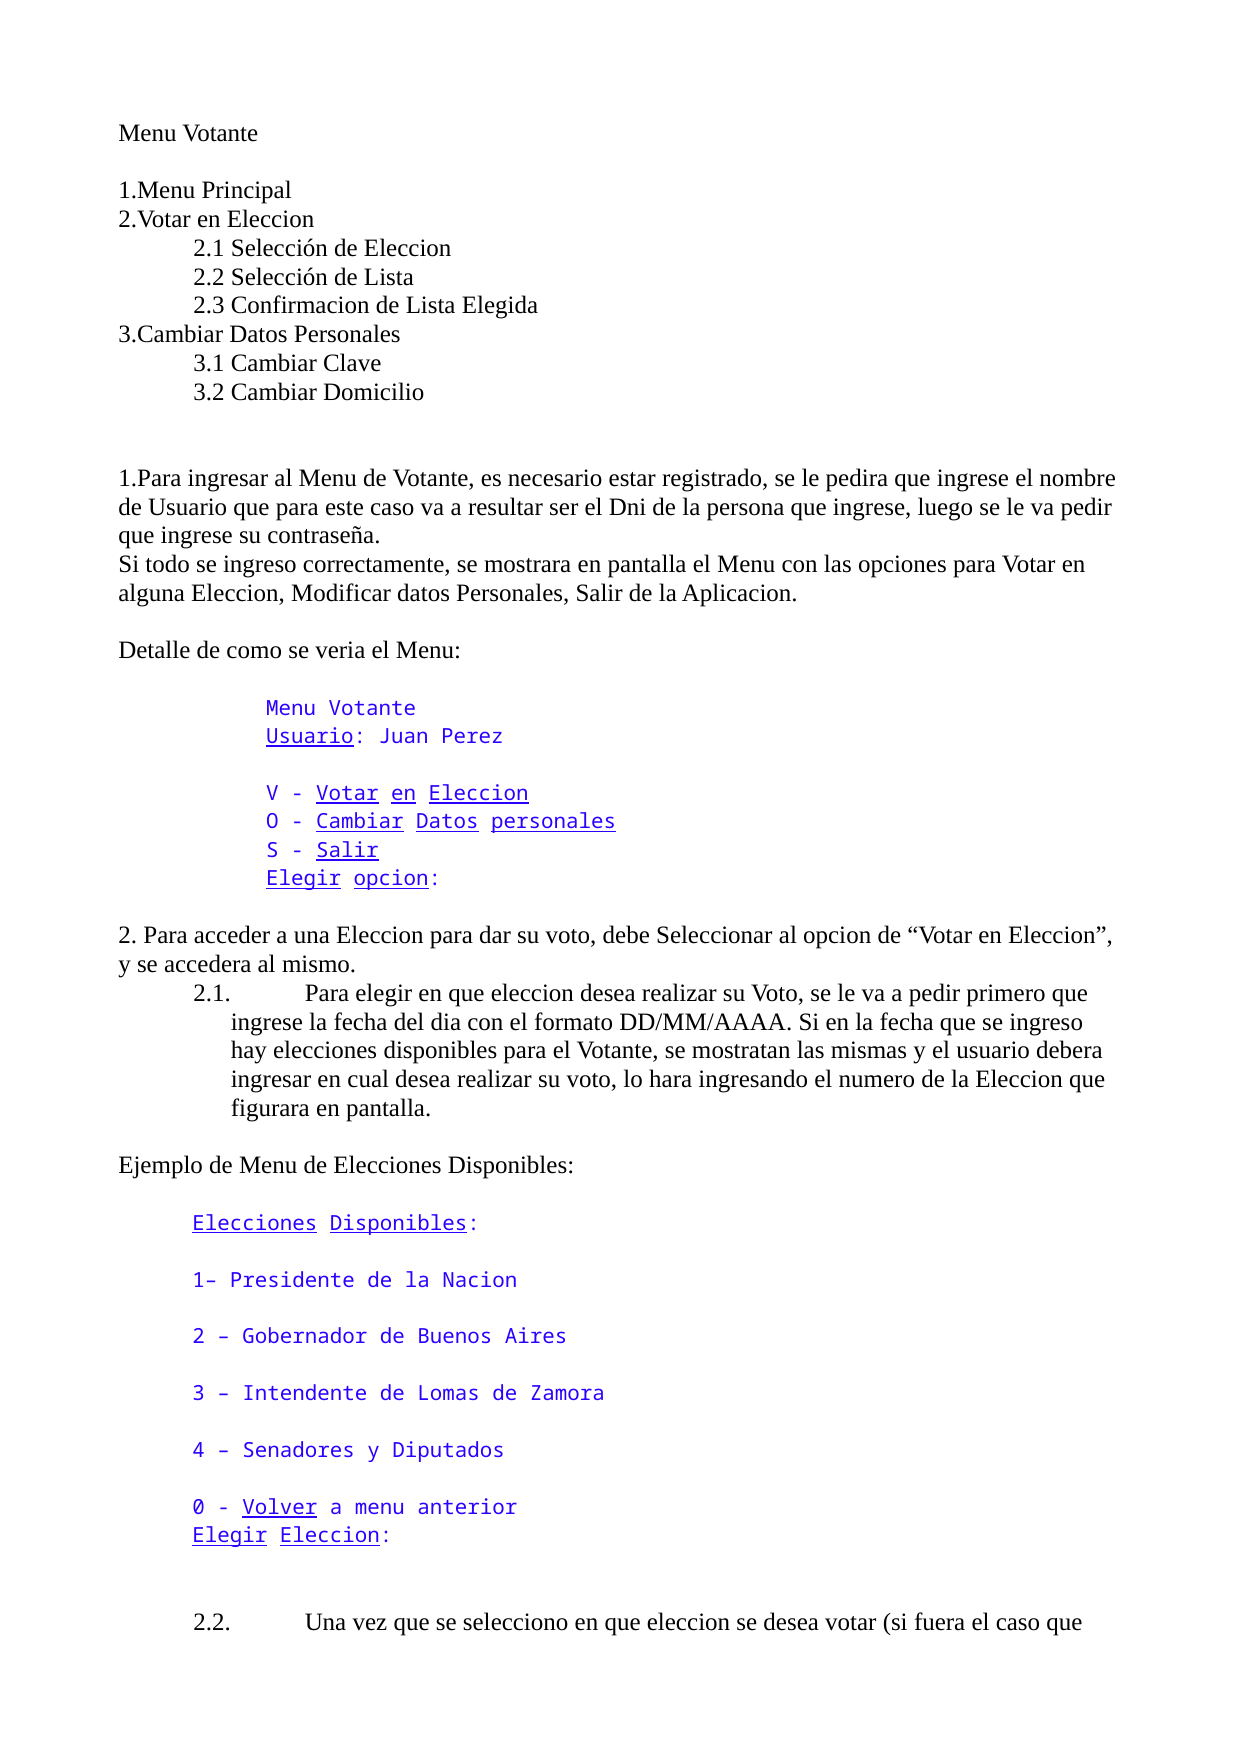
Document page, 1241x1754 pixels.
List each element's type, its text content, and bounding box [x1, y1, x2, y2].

list Selección de Eleccion [193, 233, 1122, 262]
text 2 – Gobernador de Buenos Aires [118, 1322, 1122, 1350]
text V - Votar en Eleccion [118, 778, 1122, 807]
text Elecciones Disponibles: [118, 1208, 1122, 1236]
text 1.Menu Principal [118, 176, 1122, 204]
text Menu Votante [118, 693, 1122, 721]
text O - Cambiar Datos personales [118, 807, 1122, 835]
list Selección de Lista [193, 262, 1122, 291]
text 0 - Volver a menu anterior [118, 1492, 1122, 1521]
text 2. Para acceder a una Eleccion para dar su voto, debe Seleccionar al opcion de “Votar en Eleccion”, y se accedera al mismo. [118, 921, 1122, 978]
list Cambiar Clave [193, 348, 1122, 377]
text Si todo se ingreso correctamente, se mostrara en pantalla el Menu con las opciones para Votar en alguna Eleccion, Modificar datos Personales, Salir de la Aplicacion. [118, 549, 1122, 607]
list Para elegir en que eleccion desea realizar su Voto, se le va a pedir primero que ingrese la fecha del dia con el formato DD/MM/AAAA. Si en la fecha que se ingreso hay elecciones disponibles para el Votante, se mostratan las mismas y el usuario debera ingresar en cual desea realizar su voto, lo hara ingresando el numero de la Eleccion que figurara en pantalla. [193, 978, 1122, 1122]
text Menu Votante [118, 118, 1122, 147]
text Detalle de como se veria el Menu: [118, 636, 1122, 664]
text 1.Para ingresar al Menu de Votante, es necesario estar registrado, se le pedira que ingrese el nombre de Usuario que para este caso va a resultar ser el Dni de la persona que ingrese, luego se le va pedir que ingrese su contraseña. [118, 463, 1122, 549]
text Ejemplo de Menu de Elecciones Disponibles: [118, 1151, 1122, 1179]
text S - Salir [118, 835, 1122, 863]
list Confirmacion de Lista Elegida [193, 291, 1122, 319]
list Cambiar Domicilio [193, 377, 1122, 406]
text 4 – Senadores y Diputados [118, 1435, 1122, 1464]
text 3.Cambiar Datos Personales [118, 319, 1122, 348]
text 1– Presidente de la Nacion [118, 1265, 1122, 1293]
text 3 – Intendente de Lomas de Zamora [118, 1378, 1122, 1407]
text Usuario: Juan Perez [118, 721, 1122, 750]
list Una vez que se selecciono en que eleccion se desea votar (si fuera el caso que [193, 1607, 1122, 1635]
text 2.Votar en Eleccion [118, 204, 1122, 233]
text Elegir Eleccion: [118, 1521, 1122, 1549]
text Elegir opcion: [118, 863, 1122, 892]
